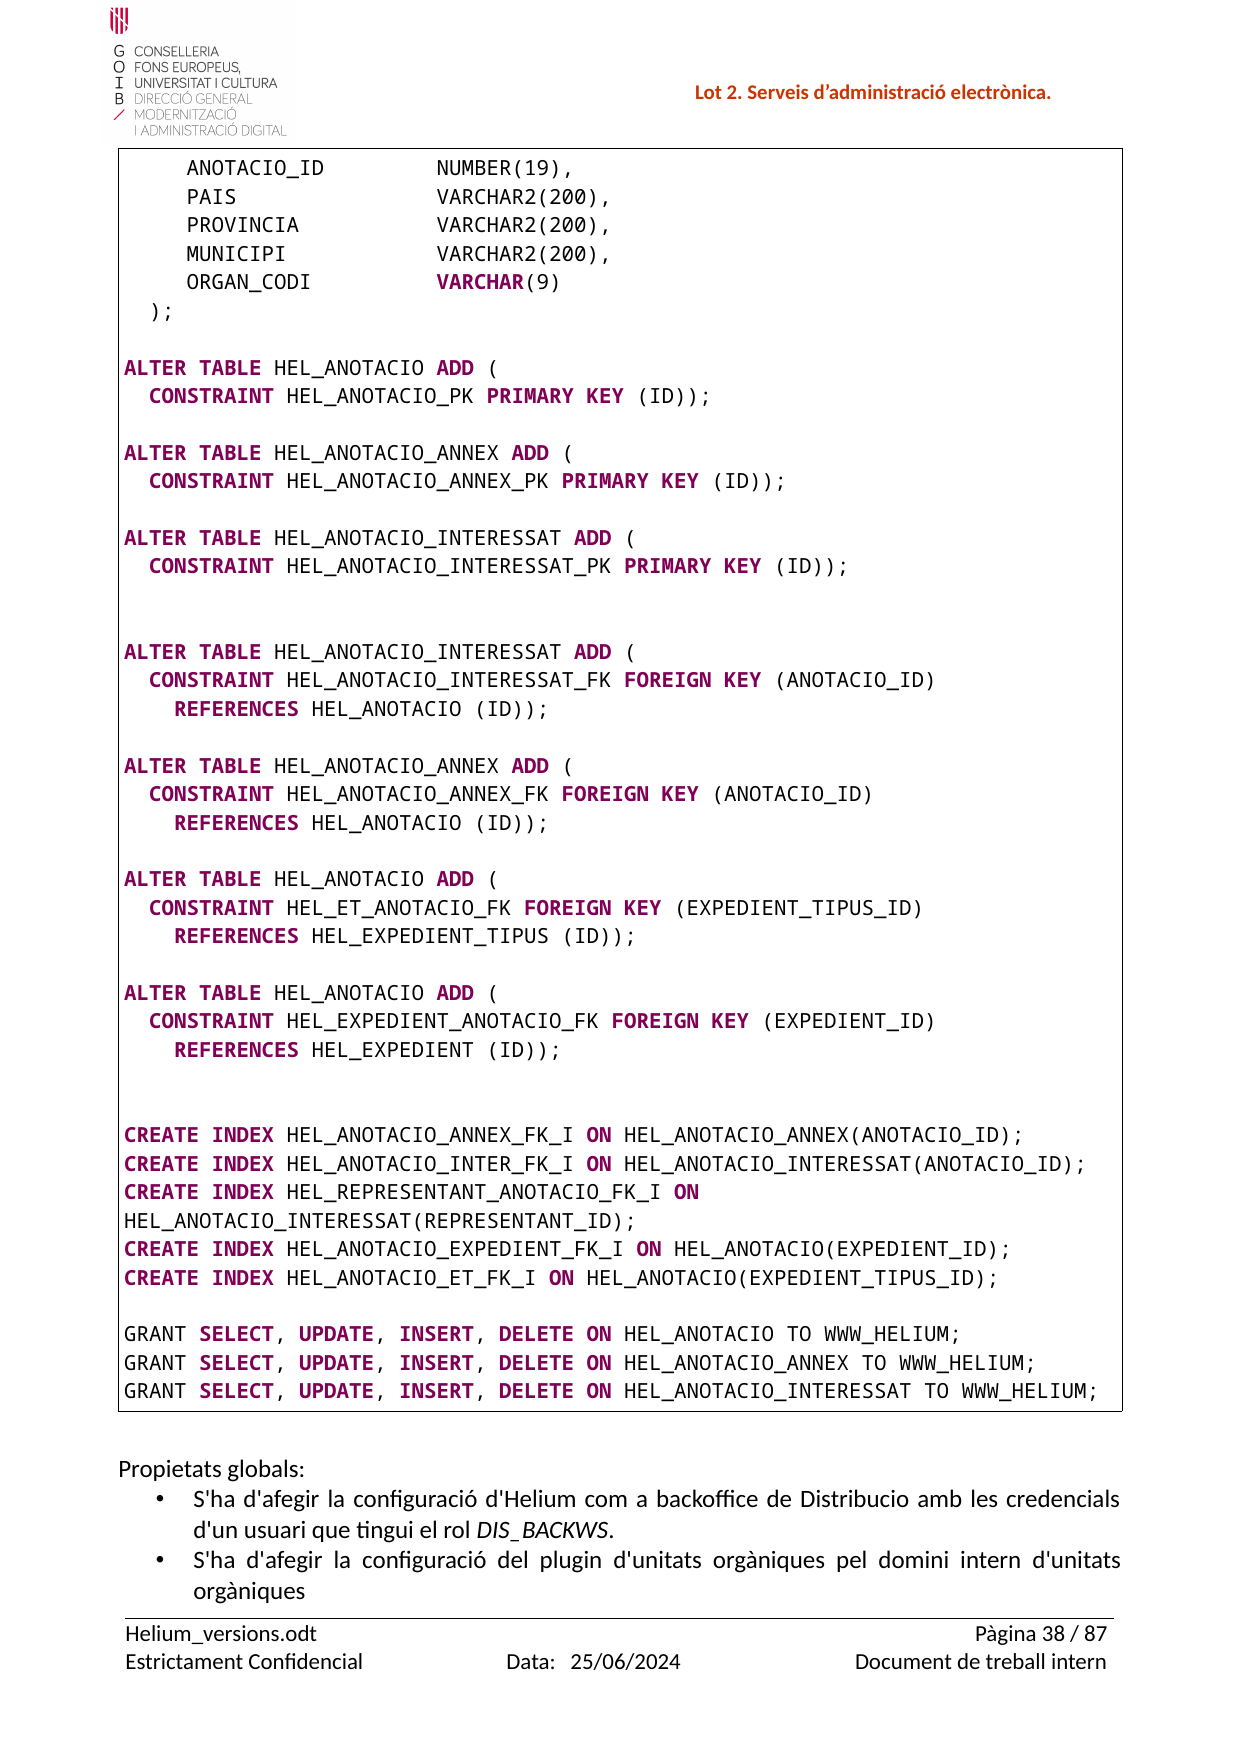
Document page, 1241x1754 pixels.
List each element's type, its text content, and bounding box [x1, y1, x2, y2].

list S'ha d'afegir la configuració d'Helium com a backoffice de Distribucio amb les credencials d'un usuari que tingui el rol DIS_BACKWS. [156, 1483, 1122, 1544]
list S'ha d'afegir la configuració del plugin d'unitats orgàniques pel domini intern d'unitats orgàniques [156, 1544, 1122, 1606]
picture [100, 0, 297, 144]
table_header ANOTACIO_ID NUMBER(19), PAIS VARCHAR2(200), PROVINCIA VARCHAR2(200), MUNICIPI VARCHAR2(200), ORGAN_CODI VARCHAR(9) ); ALTER TABLE HEL_ANOTACIO ADD ( CONSTRAINT HEL_ANOTACIO_PK PRIMARY KEY (ID)); ALTER TABLE HEL_ANOTACIO_ANNEX ADD ( CONSTRAINT HEL_ANOTACIO_ANNEX_PK PRIMARY KEY (ID)); ALTER TABLE HEL_ANOTACIO_INTERESSAT ADD ( CONSTRAINT HEL_ANOTACIO_INTERESSAT_PK PRIMARY KEY (ID)); ALTER TABLE HEL_ANOTACIO_INTERESSAT ADD ( CONSTRAINT HEL_ANOTACIO_INTERESSAT_FK FOREIGN KEY (ANOTACIO_ID) REFERENCES HEL_ANOTACIO (ID)); ALTER TABLE HEL_ANOTACIO_ANNEX ADD ( CONSTRAINT HEL_ANOTACIO_ANNEX_FK FOREIGN KEY (ANOTACIO_ID) REFERENCES HEL_ANOTACIO (ID)); ALTER TABLE HEL_ANOTACIO ADD ( CONSTRAINT HEL_ET_ANOTACIO_FK FOREIGN KEY (EXPEDIENT_TIPUS_ID) REFERENCES HEL_EXPEDIENT_TIPUS (ID)); ALTER TABLE HEL_ANOTACIO ADD ( CONSTRAINT HEL_EXPEDIENT_ANOTACIO_FK FOREIGN KEY (EXPEDIENT_ID) REFERENCES HEL_EXPEDIENT (ID)); CREATE INDEX HEL_ANOTACIO_ANNEX_FK_I ON HEL_ANOTACIO_ANNEX(ANOTACIO_ID); CREATE INDEX HEL_ANOTACIO_INTER_FK_I ON HEL_ANOTACIO_INTERESSAT(ANOTACIO_ID); CREATE INDEX HEL_REPRESENTANT_ANOTACIO_FK_I ON HEL_ANOTACIO_INTERESSAT(REPRESENTANT_ID); CREATE INDEX HEL_ANOTACIO_EXPEDIENT_FK_I ON HEL_ANOTACIO(EXPEDIENT_ID); CREATE INDEX HEL_ANOTACIO_ET_FK_I ON HEL_ANOTACIO(EXPEDIENT_TIPUS_ID); GRANT SELECT, UPDATE, INSERT, DELETE ON HEL_ANOTACIO TO WWW_HELIUM; GRANT SELECT, UPDATE, INSERT, DELETE ON HEL_ANOTACIO_ANNEX TO WWW_HELIUM; GRANT SELECT, UPDATE, INSERT, DELETE ON HEL_ANOTACIO_INTERESSAT TO WWW_HELIUM; [119, 149, 1122, 1411]
text Propietats globals: [118, 1453, 1122, 1483]
